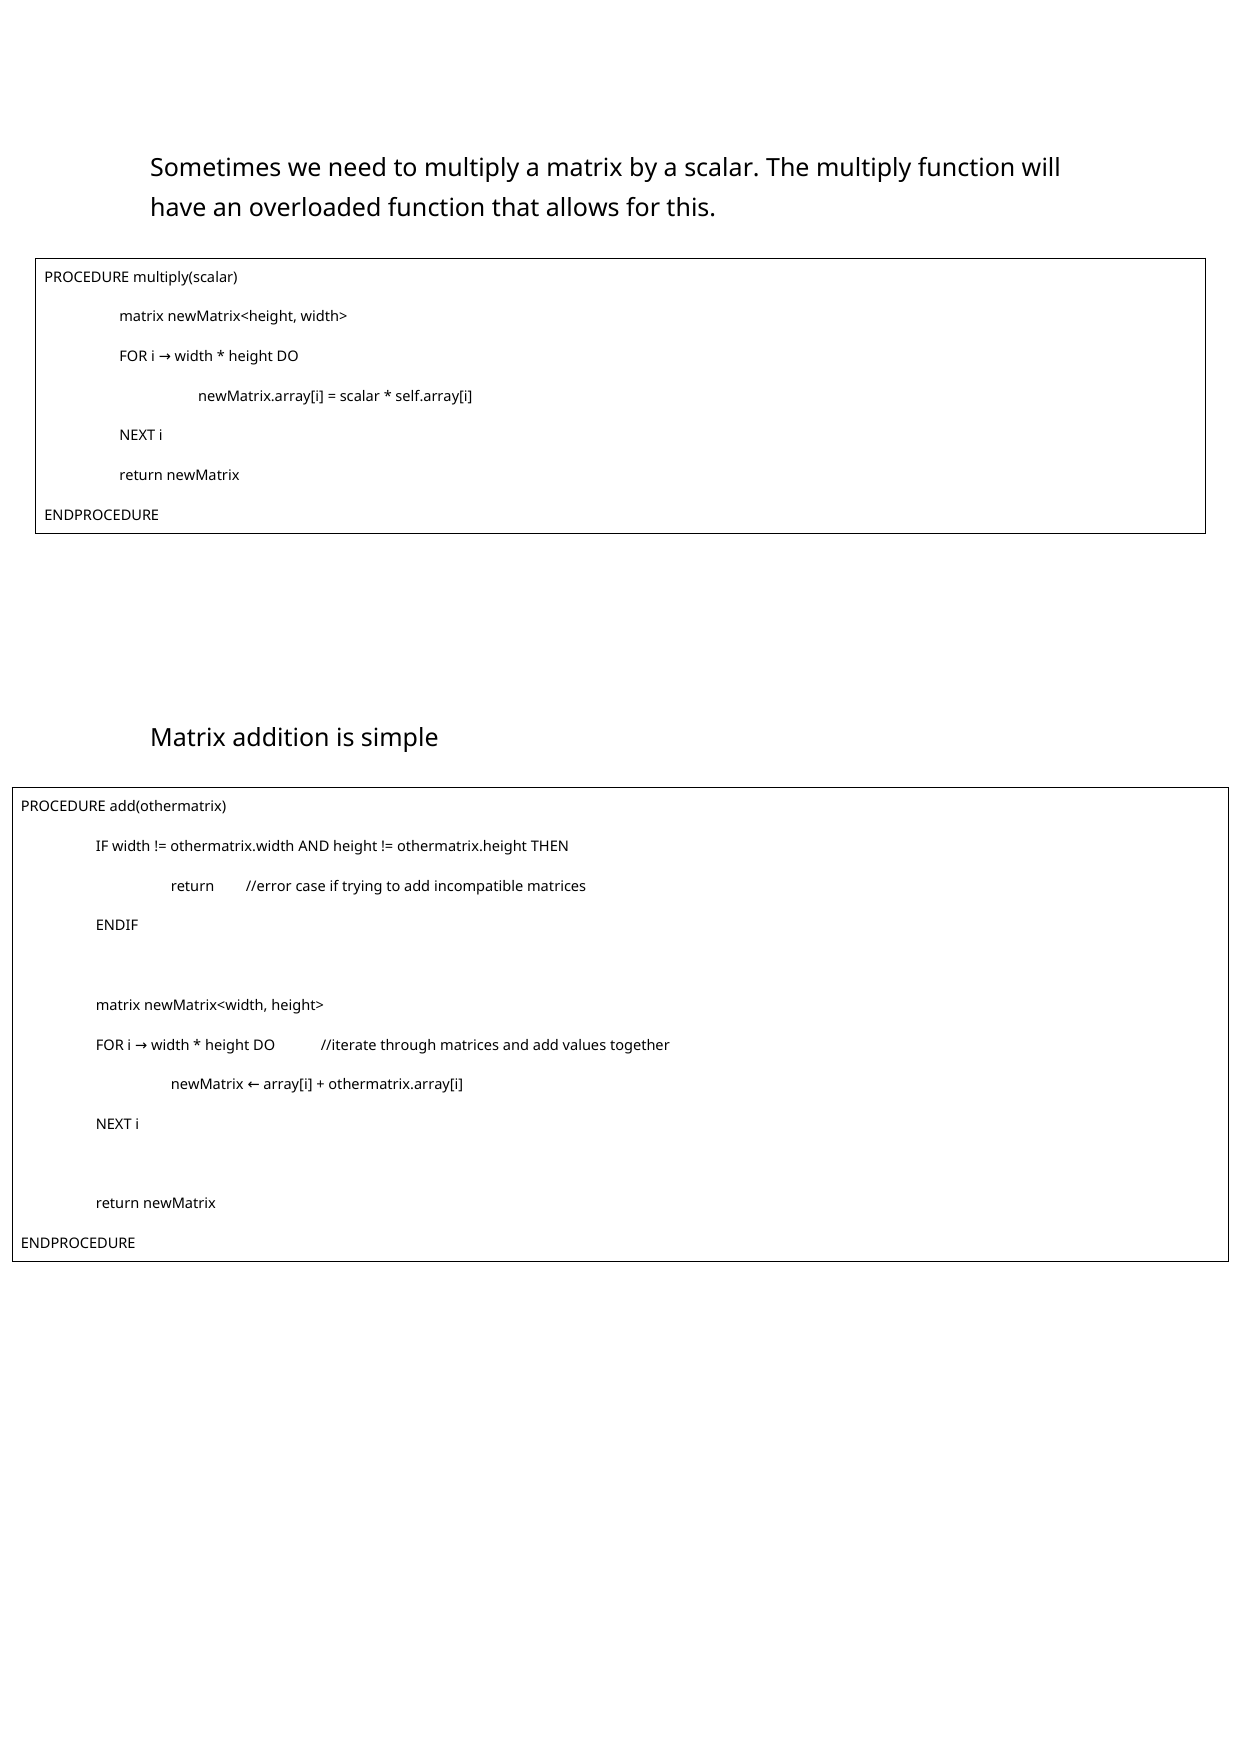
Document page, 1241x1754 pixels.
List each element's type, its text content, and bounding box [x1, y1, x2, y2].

text PROCEDURE multiply(scalar) [44, 266, 1196, 286]
text matrix newMatrix<height, width> [44, 306, 1196, 326]
text NEXT i [21, 1114, 1219, 1133]
text ENDPROCEDURE [21, 1233, 1219, 1253]
text IF width != othermatrix.width AND height != othermatrix.height THEN [21, 836, 1219, 856]
text return newMatrix [44, 465, 1196, 485]
text return newMatrix [21, 1193, 1219, 1213]
text FOR i → width * height DO //iterate through matrices and add values together [21, 1034, 1219, 1054]
text FOR i → width * height DO [44, 346, 1196, 366]
text newMatrix ← array[i] + othermatrix.array[i] [21, 1074, 1219, 1094]
text ENDPROCEDURE [44, 504, 1196, 524]
text matrix newMatrix<width, height> [21, 994, 1219, 1014]
text ENDIF [21, 915, 1219, 935]
text newMatrix.array[i] = scalar * self.array[i] [44, 386, 1196, 405]
text Sometimes we need to multiply a matrix by a scalar. The multiply function will have an overloaded function that allows for this. [150, 150, 1090, 223]
text NEXT i [44, 425, 1196, 445]
text Matrix addition is simple [150, 719, 1090, 753]
text PROCEDURE add(othermatrix) [21, 796, 1219, 816]
text return //error case if trying to add incompatible matrices [21, 876, 1219, 895]
